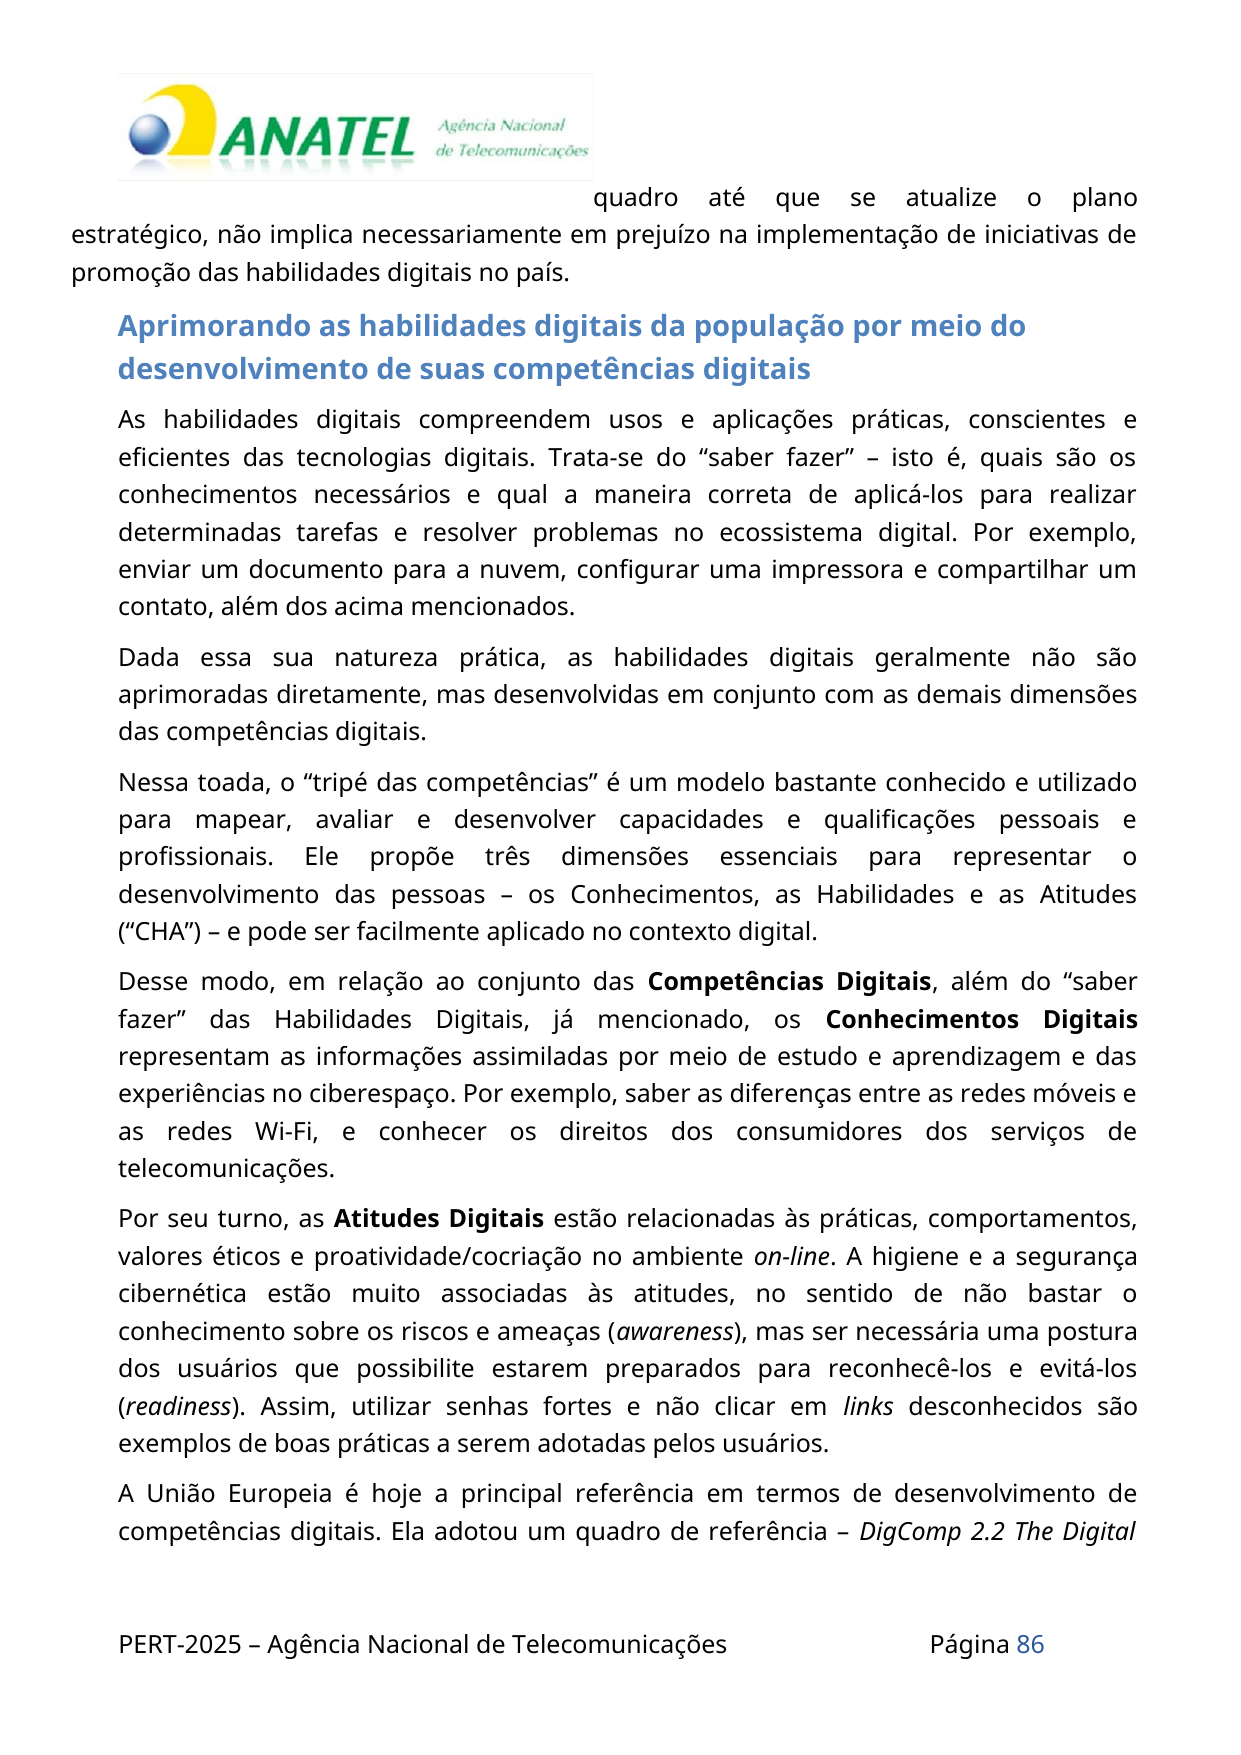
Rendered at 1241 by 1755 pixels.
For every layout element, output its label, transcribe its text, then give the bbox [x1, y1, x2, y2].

text Nessa toada, o “tripé das competências” é um modelo bastante conhecido e utilizado para mapear, avaliar e desenvolver capacidades e qualificações pessoais e profissionais. Ele propõe três dimensões essenciais para representar o desenvolvimento das pessoas – os Conhecimentos, as Habilidades e as Atitudes (“CHA”) – e pode ser facilmente aplicado no contexto digital. [118, 764, 1138, 948]
text Por seu turno, as Atitudes Digitais estão relacionadas às práticas, comportamentos, valores éticos e proatividade/cocriação no ambiente on-line. A higiene e a segurança cibernética estão muito associadas às atitudes, no sentido de não bastar o conhecimento sobre os riscos e ameaças (awareness), mas ser necessária uma postura dos usuários que possibilite estarem preparados para reconhecê-los e evitá-los (readiness). Assim, utilizar senhas fortes e não clicar em links desconhecidos são exemplos de boas práticas a serem adotadas pelos usuários. [118, 1201, 1138, 1459]
text As habilidades digitais compreendem usos e aplicações práticas, conscientes e eficientes das tecnologias digitais. Trata-se do “saber fazer” – isto é, quais são os conhecimentos necessários e qual a maneira correta de aplicá-los para realizar determinadas tarefas e resolver problemas no ecossistema digital. Por exemplo, enviar um documento para a nuvem, configurar uma impressora e compartilhar um contato, além dos acima mencionados. [118, 402, 1138, 623]
text Dada essa sua natureza prática, as habilidades digitais geralmente não são aprimoradas diretamente, mas desenvolvidas em conjunto com as demais dimensões das competências digitais. [118, 639, 1138, 748]
text Desse modo, em relação ao conjunto das Competências Digitais, além do “saber fazer” das Habilidades Digitais, já mencionado, os Conhecimentos Digitais representam as informações assimiladas por meio de estudo e aprendizagem e das experiências no ciberespaço. Por exemplo, saber as diferenças entre as redes móveis e as redes Wi-Fi, e conhecer os direitos dos consumidores dos serviços de telecomunicações. [118, 964, 1138, 1185]
subtitle Aprimorando as habilidades digitais da população por meio do desenvolvimento de suas competências digitais [117, 305, 1127, 388]
text A União Europeia é hoje a principal referência em termos de desenvolvimento de competências digitais. Ela adotou um quadro de referência – DigComp 2.2 The Digital [118, 1476, 1138, 1547]
text quadro até que se atualize o plano estratégico, não implica necessariamente em prejuízo na implementação de iniciativas de promoção das habilidades digitais no país. [71, 180, 1138, 289]
